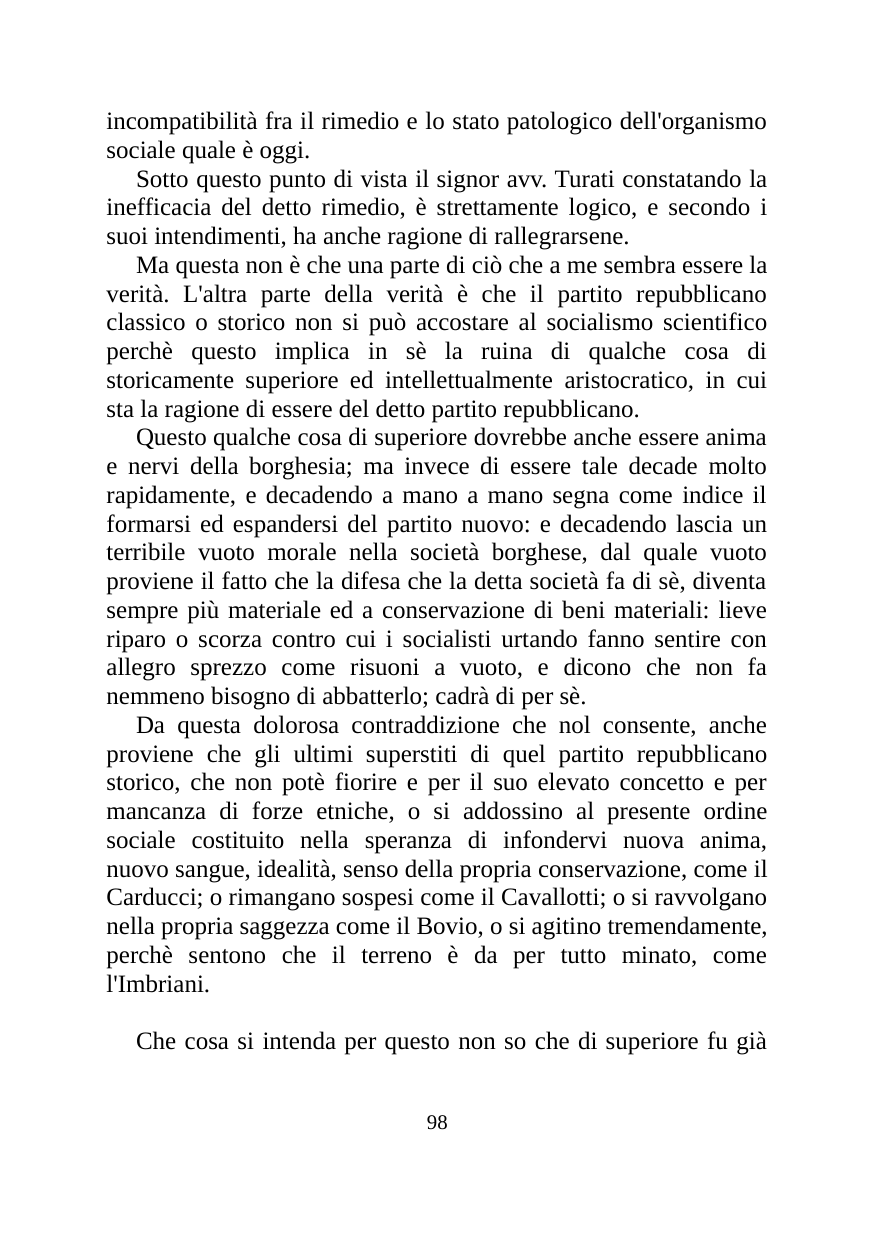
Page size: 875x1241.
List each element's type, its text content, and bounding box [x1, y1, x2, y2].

text Da questa dolorosa contraddizione che nol consente, anche proviene che gli ultimi superstiti di quel partito repubblicano storico, che non potè fiorire e per il suo elevato concetto e per mancanza di forze etniche, o si addossino al presente ordine sociale costituito nella speranza di infondervi nuova anima, nuovo sangue, idealità, senso della propria conservazione, come il Carducci; o rimangano sospesi come il Cavallotti; o si ravvolgano nella propria saggezza come il Bovio, o si agitino tremendamente, perchè sentono che il terreno è da per tutto minato, come l'Imbriani. [106, 710, 768, 997]
text Ma questa non è che una parte di ciò che a me sembra essere la verità. L'altra parte della verità è che il partito repubblicano classico o storico non si può accostare al socialismo scientifico perchè questo implica in sè la ruina di qualche cosa di storicamente superiore ed intellettualmente aristocratico, in cui sta la ragione di essere del detto partito repubblicano. [106, 250, 768, 422]
text Questo qualche cosa di superiore dovrebbe anche essere anima e nervi della borghesia; ma invece di essere tale decade molto rapidamente, e decadendo a mano a mano segna come indice il formarsi ed espandersi del partito nuovo: e decadendo lascia un terribile vuoto morale nella società borghese, dal quale vuoto proviene il fatto che la difesa che la detta società fa di sè, diventa sempre più materiale ed a conservazione di beni materiali: lieve riparo o scorza contro cui i socialisti urtando fanno sentire con allegro sprezzo come risuoni a vuoto, e dicono che non fa nemmeno bisogno di abbatterlo; cadrà di per sè. [106, 422, 768, 710]
text Sotto questo punto di vista il signor avv. Turati constatando la inefficacia del detto rimedio, è strettamente logico, e secondo i suoi intendimenti, ha anche ragione di rallegrarsene. [106, 164, 768, 250]
text incompatibilità fra il rimedio e lo stato patologico dell'organismo sociale quale è oggi. [106, 106, 768, 164]
text Che cosa si intenda per questo non so che di superiore fu già [106, 1026, 768, 1055]
